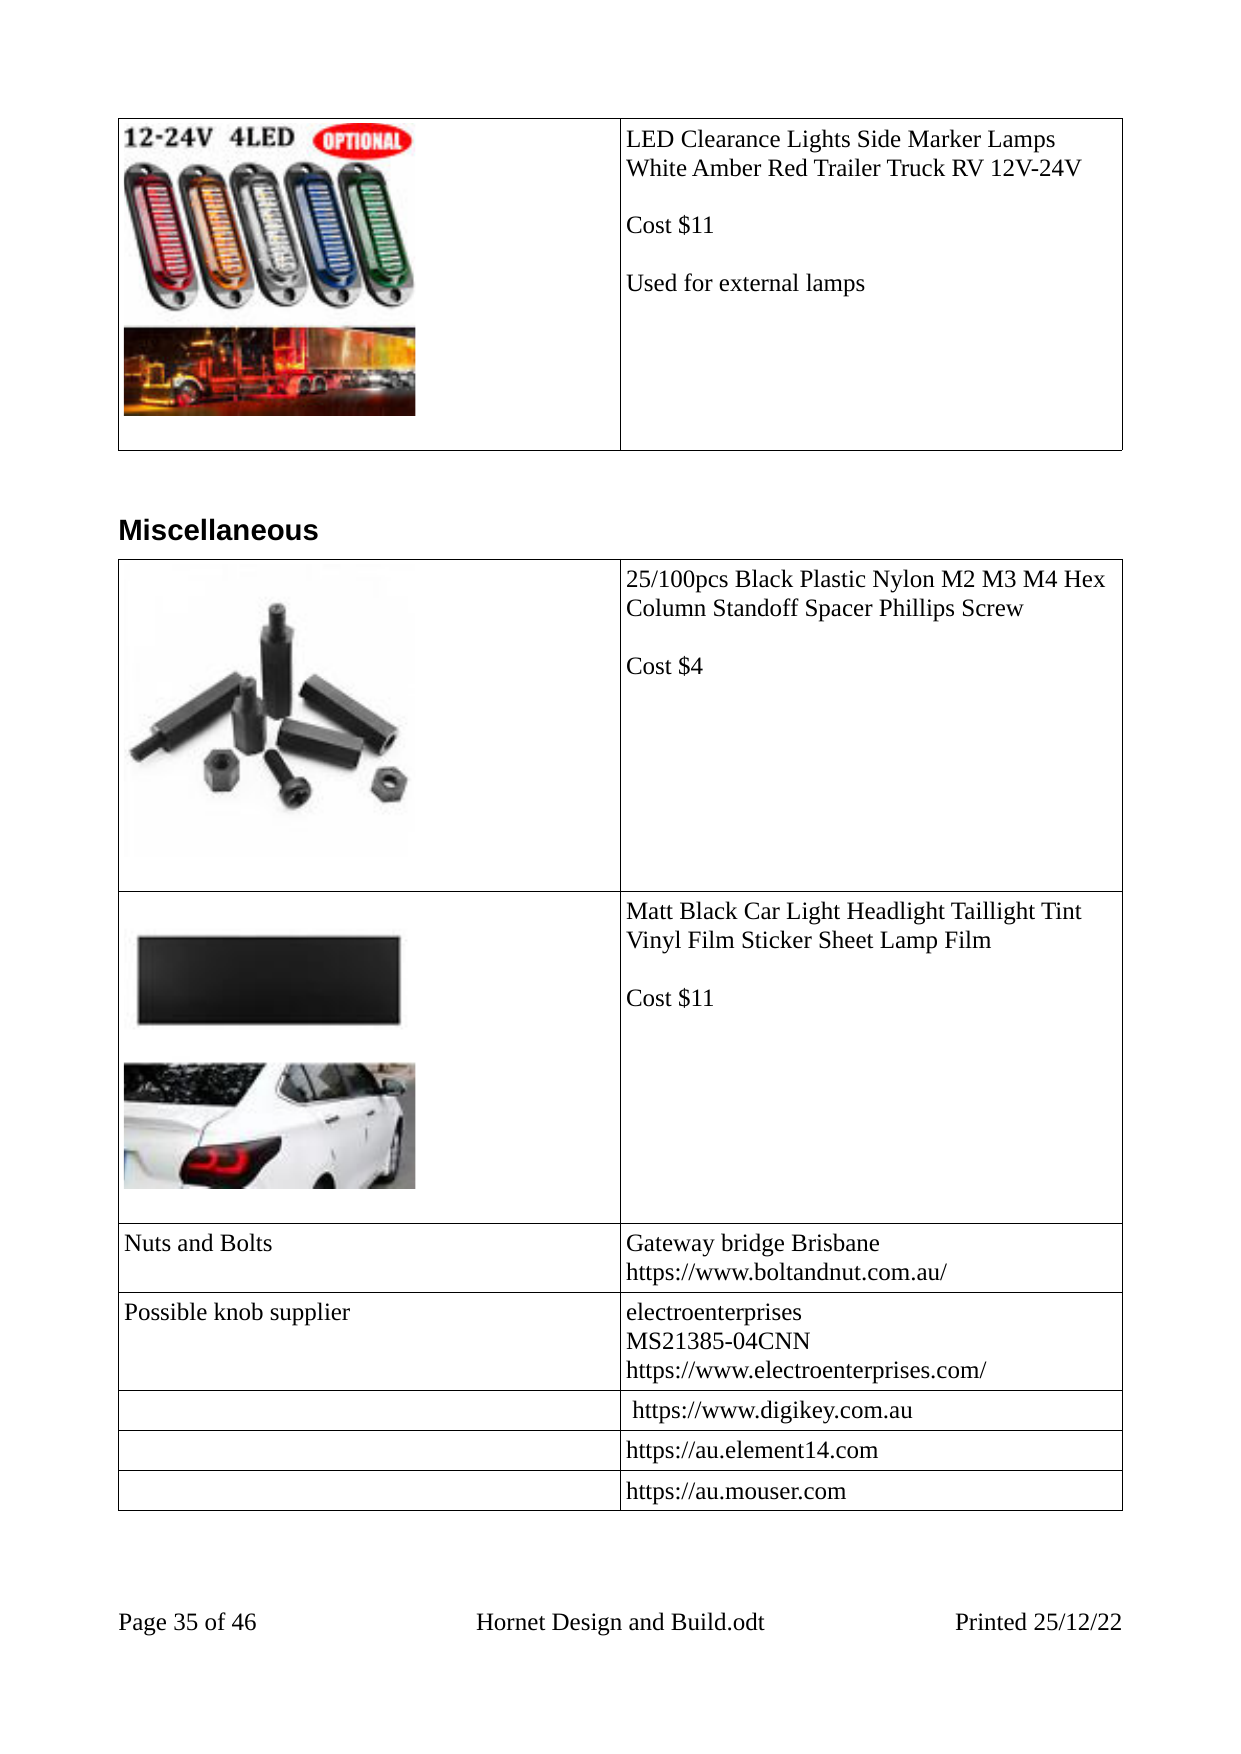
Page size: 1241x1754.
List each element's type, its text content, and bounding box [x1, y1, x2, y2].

table_cell [119, 1391, 620, 1430]
table_header 25/100pcs Black Plastic Nylon M2 M3 M4 Hex Column Standoff Spacer Phillips Screw Cost $4 [621, 560, 1122, 891]
table_header [119, 560, 620, 891]
table_cell [119, 1431, 620, 1470]
table_cell Matt Black Car Light Headlight Taillight Tint Vinyl Film Sticker Sheet Lamp Film Cost $11 [621, 892, 1122, 1223]
table_cell https://www.digikey.com.au [621, 1391, 1122, 1430]
subtitle Miscellaneous [118, 512, 1122, 546]
picture [123, 564, 416, 857]
table_cell https://au.mouser.com [621, 1471, 1122, 1510]
table_cell electroenterprises MS21385-04CNN https://www.electroenterprises.com/ [621, 1293, 1122, 1389]
table_cell https://au.element14.com [621, 1431, 1122, 1470]
table_cell [119, 1471, 620, 1510]
picture [123, 123, 416, 416]
table_cell Gateway bridge Brisbane https://www.boltandnut.com.au/ [621, 1224, 1122, 1292]
picture [123, 896, 416, 1189]
table_cell Possible knob supplier [119, 1293, 620, 1389]
table_cell [119, 892, 620, 1223]
table_cell [119, 119, 620, 450]
table_cell Nuts and Bolts [119, 1224, 620, 1292]
table_cell LED Clearance Lights Side Marker Lamps White Amber Red Trailer Truck RV 12V-24V Cost $11 Used for external lamps [621, 119, 1122, 450]
